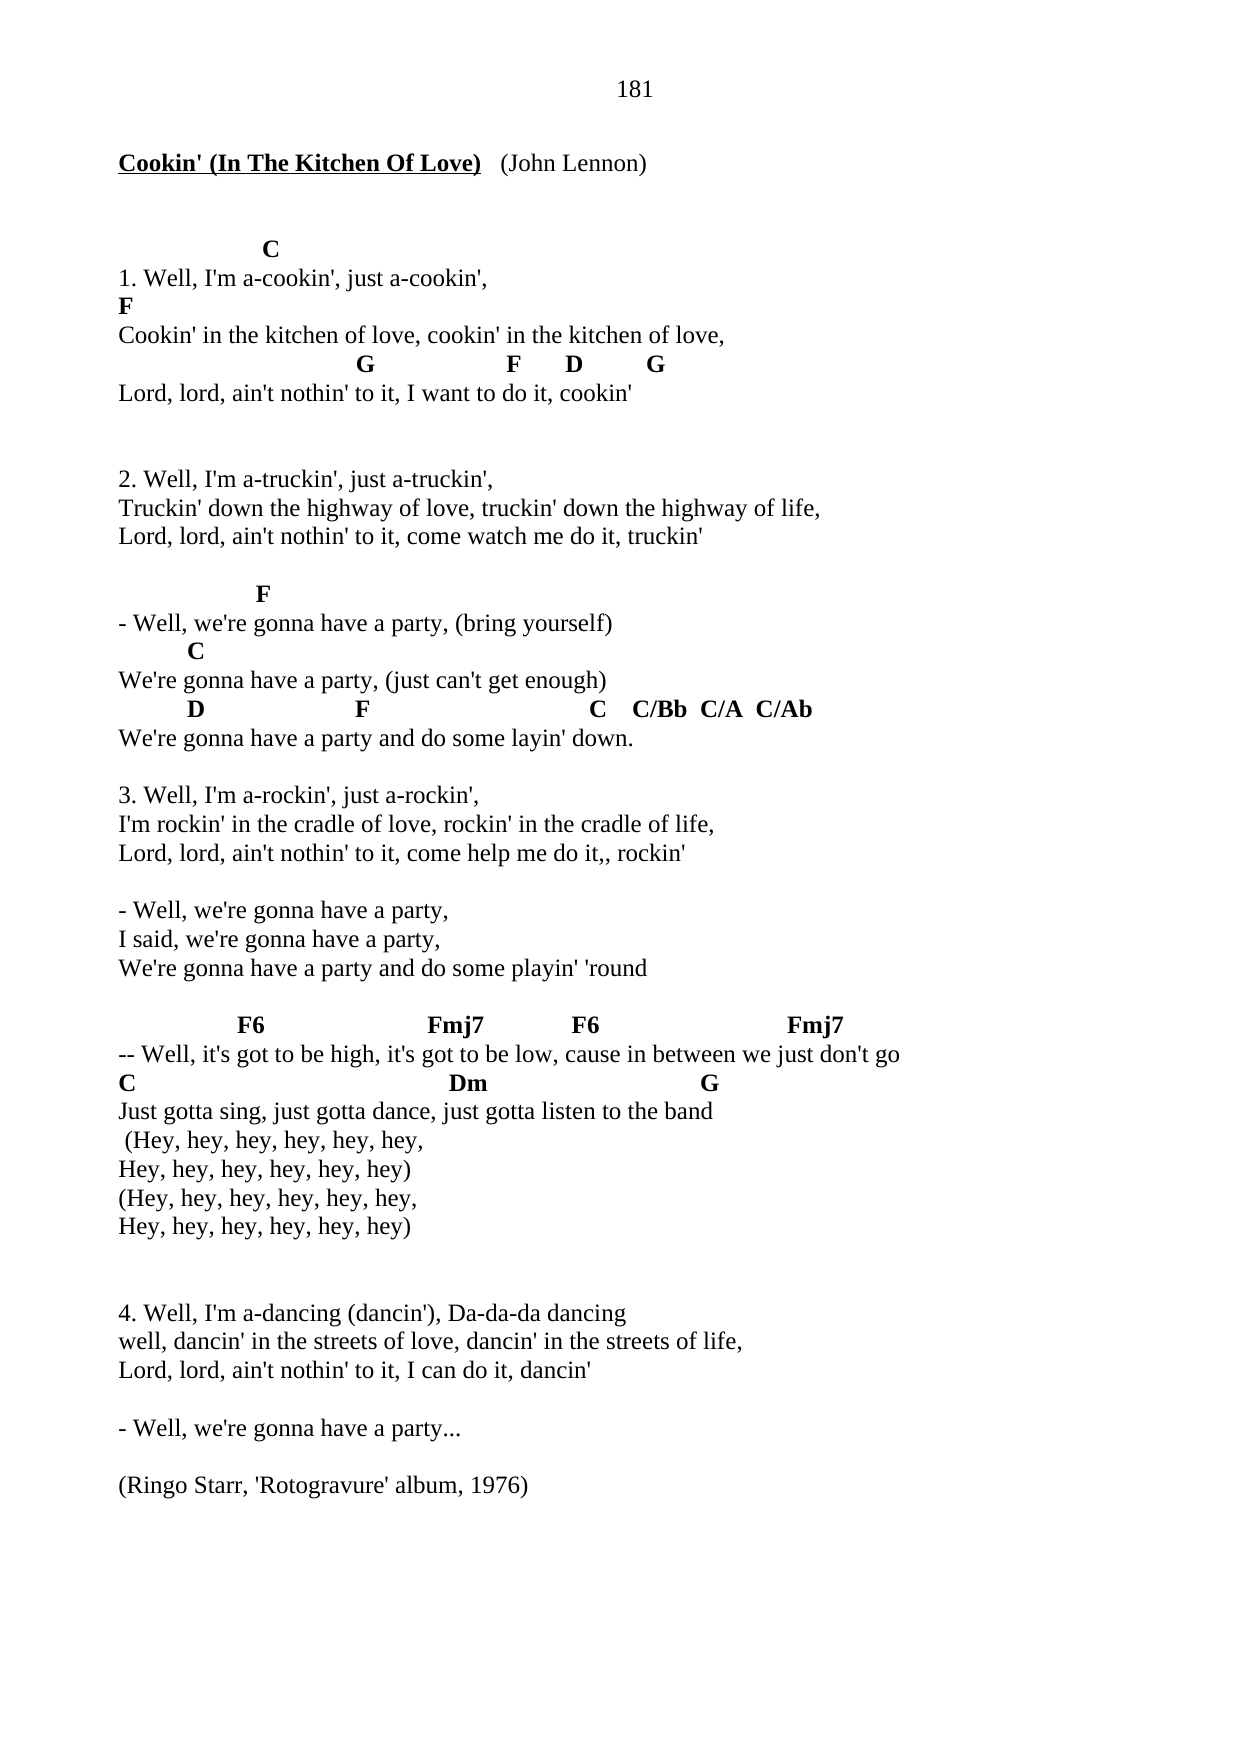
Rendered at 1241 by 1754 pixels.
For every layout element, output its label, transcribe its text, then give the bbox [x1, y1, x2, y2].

text C Dm G Just gotta sing, just gotta dance, just gotta listen to the band (Hey, hey, hey, hey, hey, hey, Hey, hey, hey, hey, hey, hey) (Hey, hey, hey, hey, hey, hey, Hey, hey, hey, hey, hey, hey) [118, 1068, 1152, 1240]
text C [118, 234, 1152, 263]
text 1. Well, I'm a-cookin', just a-cookin', [118, 263, 1152, 291]
text 4. Well, I'm a-dancing (dancin'), Da-da-da dancing well, dancin' in the streets of love, dancin' in the streets of life, Lord, lord, ain't nothin' to it, I can do it, dancin' - Well, we're gonna have a party... [118, 1240, 1152, 1441]
text 2. Well, I'm a-truckin', just a-truckin', Truckin' down the highway of love, truckin' down the highway of life, Lord, lord, ain't nothin' to it, come watch me do it, truckin' F - Well, we're gonna have a party, (bring yourself) C We're gonna have a party, (just can't get enough) D F C C/Bb C/A C/Ab We're gonna have a party and do some layin' down. 3. Well, I'm a-rockin', just a-rockin', I'm rockin' in the cradle of love, rockin' in the cradle of life, Lord, lord, ain't nothin' to it, come help me do it,, rockin' - Well, we're gonna have a party, I said, we're gonna have a party, We're gonna have a party and do some playin' 'round F6 Fmj7 F6 Fmj7 -- Well, it's got to be high, it's got to be low, cause in between we just don't go [118, 406, 1152, 1068]
text (Ringo Starr, 'Rotogravure' album, 1976) [118, 1470, 1152, 1499]
text F Cookin' in the kitchen of love, cookin' in the kitchen of love, [118, 291, 1152, 349]
text G F D G Lord, lord, ain't nothin' to it, I want to do it, cookin' [118, 349, 1152, 406]
text Cookin' (In The Kitchen Of Love) (John Lennon) [118, 148, 1152, 176]
